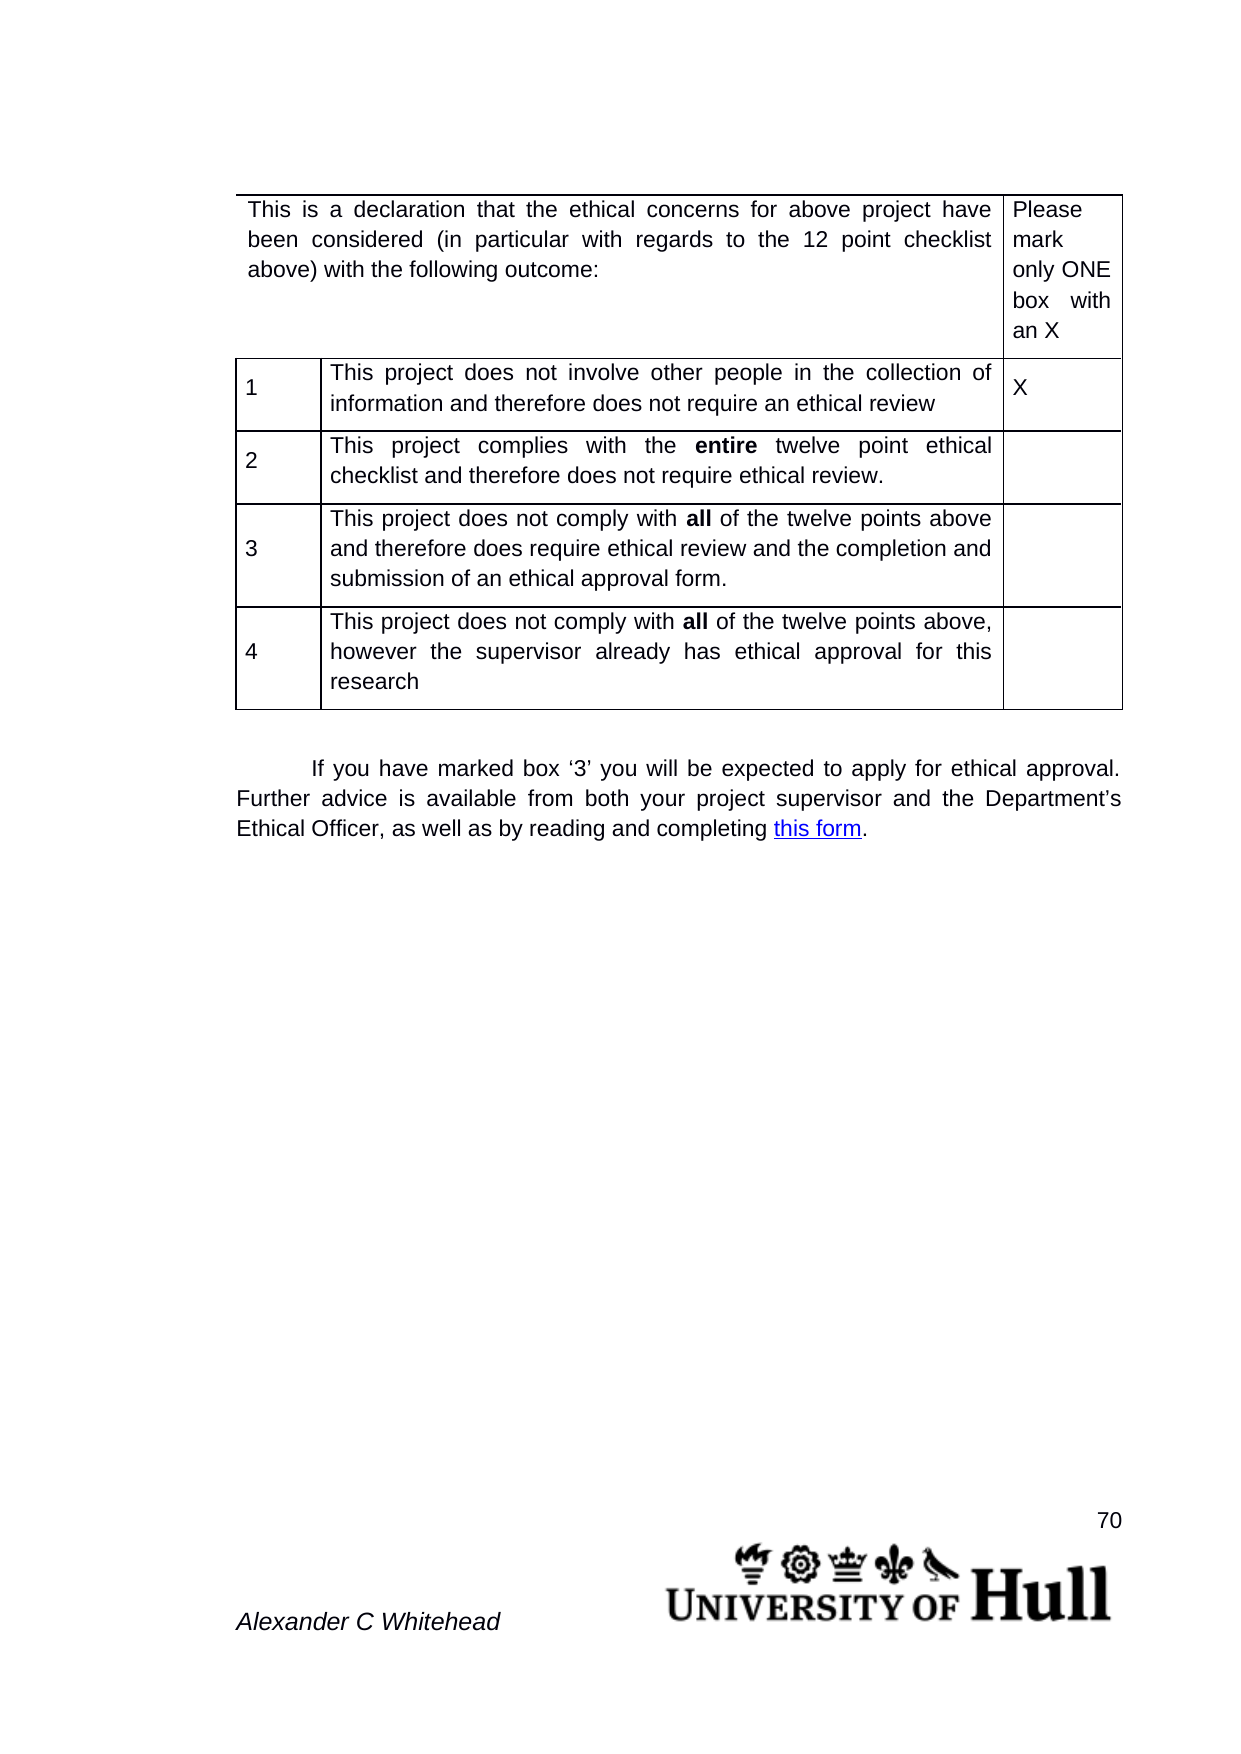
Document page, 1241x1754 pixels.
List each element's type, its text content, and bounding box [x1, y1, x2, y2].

table_cell X [1004, 358, 1122, 430]
picture [659, 1533, 1119, 1631]
text If you have marked box ‘3’ you will be expected to apply for ethical approval. Further advice is available from both your project supervisor and the Department’s Ethical Officer, as well as by reading and completing this form. [236, 755, 1122, 842]
table_cell This project does not comply with all of the twelve points above and therefore does require ethical review and the completion and submission of an ethical approval form. [322, 505, 1003, 606]
table_cell 4 [237, 608, 320, 709]
table_cell [1004, 430, 1122, 503]
table_cell [1004, 606, 1122, 709]
table_cell This project does not comply with all of the twelve points above, however the supervisor already has ethical approval for this research [322, 608, 1003, 709]
table_header This is a declaration that the ethical concerns for above project have been considered (in particular with regards to the 12 point checklist above) with the following outcome: [236, 196, 1003, 358]
table_cell [1004, 503, 1122, 606]
table_cell 1 [237, 359, 320, 430]
table_cell This project complies with the entire twelve point ethical checklist and therefore does not require ethical review. [322, 432, 1003, 503]
table_cell This project does not involve other people in the collection of information and therefore does not require an ethical review [322, 359, 1003, 430]
table_header Please mark only ONE box with an X [1004, 196, 1122, 358]
table_cell 2 [237, 432, 320, 503]
table_cell 3 [237, 505, 320, 606]
